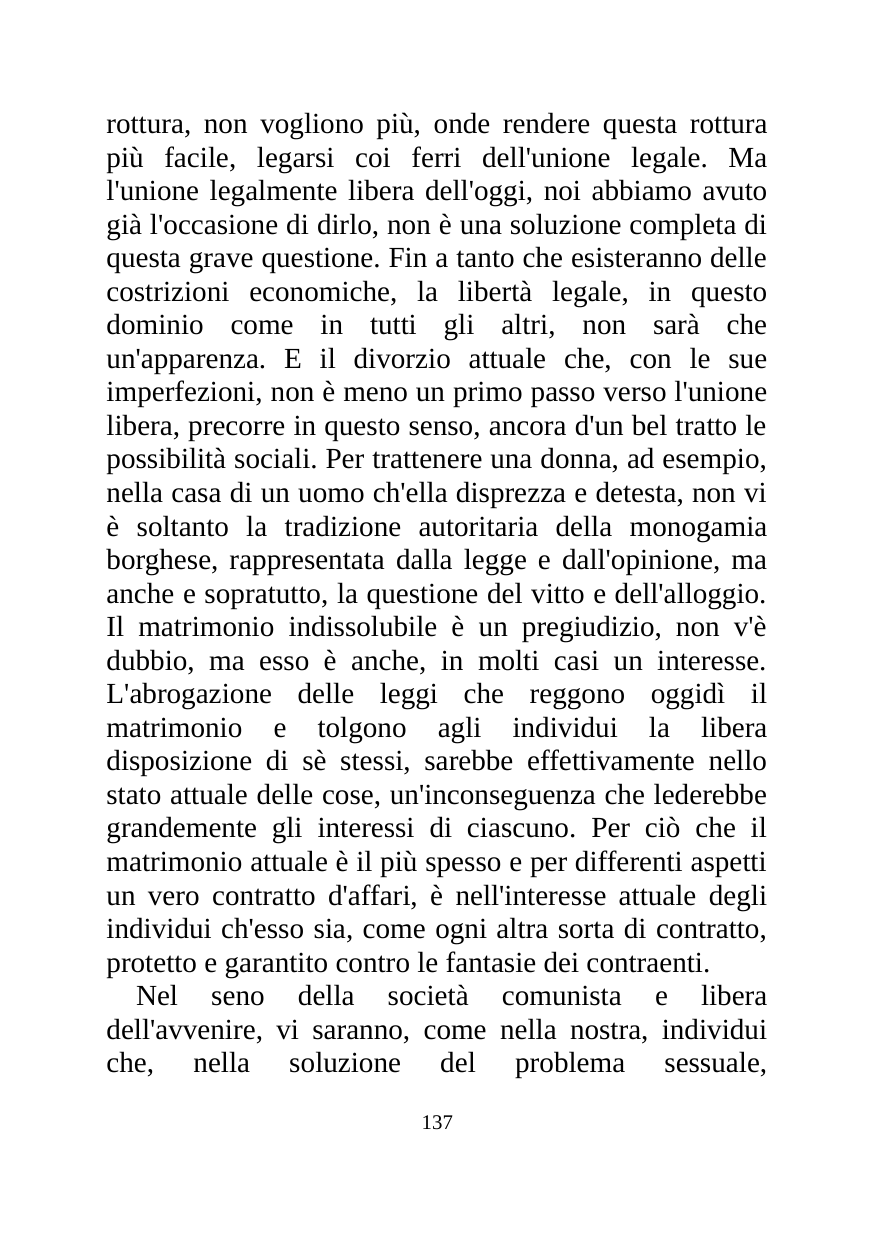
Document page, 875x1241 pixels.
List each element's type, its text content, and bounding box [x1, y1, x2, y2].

text rottura, non vogliono più, onde rendere questa rottura più facile, legarsi coi ferri dell'unione legale. Ma l'unione legalmente libera dell'oggi, noi abbiamo avuto già l'occasione di dirlo, non è una soluzione completa di questa grave questione. Fin a tanto che esisteranno delle costrizioni economiche, la libertà legale, in questo dominio come in tutti gli altri, non sarà che un'apparenza. E il divorzio attuale che, con le sue imperfezioni, non è meno un primo passo verso l'unione libera, precorre in questo senso, ancora d'un bel tratto le possibilità sociali. Per trattenere una donna, ad esempio, nella casa di un uomo ch'ella disprezza e detesta, non vi è soltanto la tradizione autoritaria della monogamia borghese, rappresentata dalla legge e dall'opinione, ma anche e sopratutto, la questione del vitto e dell'alloggio. Il matrimonio indissolubile è un pregiudizio, non v'è dubbio, ma esso è anche, in molti casi un interesse. L'abrogazione delle leggi che reggono oggidì il matrimonio e tolgono agli individui la libera disposizione di sè stessi, sarebbe effettivamente nello stato attuale delle cose, un'inconseguenza che lederebbe grandemente gli interessi di ciascuno. Per ciò che il matrimonio attuale è il più spesso e per differenti aspetti un vero contratto d'affari, è nell'interesse attuale degli individui ch'esso sia, come ogni altra sorta di contratto, protetto e garantito contro le fantasie dei contraenti. [106, 106, 768, 978]
text Nel seno della società comunista e libera dell'avvenire, vi saranno, come nella nostra, individui che, nella soluzione del problema sessuale, [106, 978, 768, 1079]
